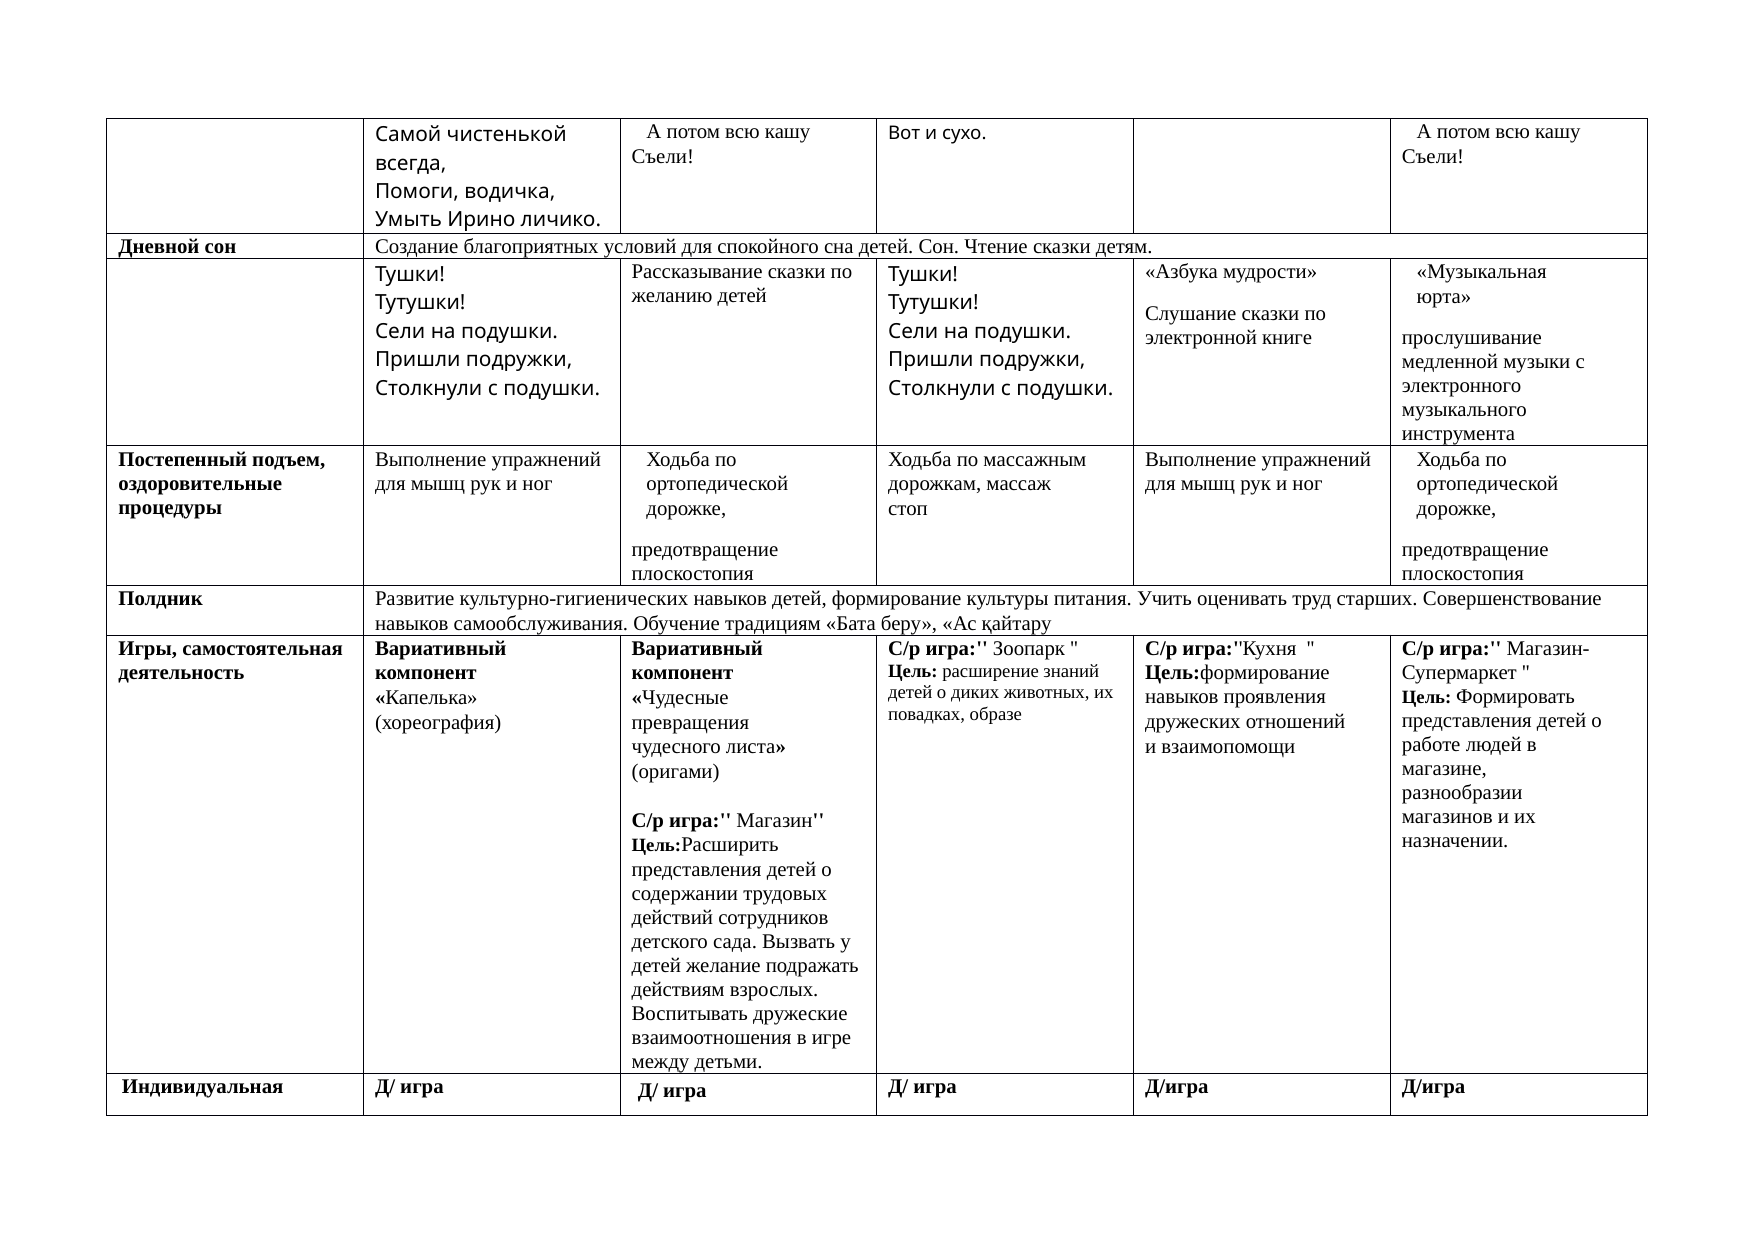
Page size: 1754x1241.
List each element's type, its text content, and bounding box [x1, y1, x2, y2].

table_cell Постепенный подъем, оздоровительные процедуры [107, 446, 363, 585]
table_cell Вариативный компонент «Чудесные превращения чудесного листа» (оригами) С/р игра:'' Магазин'' Цель:Расширить представления детей о содержании трудовых действий сотрудников детского сада. Вызвать у детей желание подражать действиям взрослых. Воспитывать дружеские взаимоотношения в игре между детьми. [621, 636, 876, 1073]
table_cell А потом всю кашу Съели! [1391, 119, 1647, 233]
table_cell [107, 259, 363, 445]
table_cell Выполнение упражнений для мышц рук и ног [364, 446, 620, 585]
table_cell Тушки! Тутушки! Сели на подушки. Пришли подружки, Столкнули с подушки. [877, 259, 1133, 445]
table_cell «Азбука мудрости» Слушание сказки по электронной книге [1134, 259, 1390, 445]
table_cell [107, 119, 363, 233]
table_cell «Музыкальная юрта» прослушивание медленной музыки с электронного музыкального инструмента [1391, 259, 1647, 445]
table_cell Рассказывание сказки по желанию детей [621, 259, 876, 445]
table_cell С/р игра:'' Магазин-Супермаркет '' Цель: Формировать представления детей о работе людей в магазине, разнообразии магазинов и их назначении. [1391, 636, 1647, 1073]
table_cell С/р игра:'' Зоопарк '' Цель: расширение знаний детей о диких животных, их повадках, образе [877, 636, 1133, 1073]
table_cell Ходьба по ортопедической дорожке, предотвращение плоскостопия [1391, 446, 1647, 585]
table_cell Д/ игра [621, 1074, 876, 1115]
table_cell Д/ игра [364, 1074, 620, 1115]
table_cell Самой чистенькой всегда, Помоги, водичка, Умыть Ирино личико. [364, 119, 620, 233]
table_cell А потом всю кашу Съели! [621, 119, 876, 233]
table_cell Ходьба по ортопедической дорожке, предотвращение плоскостопия [621, 446, 876, 585]
table_cell Д/ игра [877, 1074, 1133, 1115]
table_cell Вариативный компонент «Капелька» (хореография) [364, 636, 620, 1073]
table_cell Игры, самостоятельная деятельность [107, 636, 363, 1073]
table_cell Д/игра [1134, 1074, 1390, 1115]
table_cell Ходьба по массажным дорожкам, массаж стоп [877, 446, 1133, 585]
table_cell Создание благоприятных условий для спокойного сна детей. Сон. Чтение сказки детям. [364, 234, 1647, 258]
table_cell [1134, 119, 1390, 233]
table_cell Полдник [107, 586, 363, 634]
table_cell Вот и сухо. [877, 119, 1133, 233]
table_cell С/р игра:''Кухня '' Цель:формирование навыков проявления дружеских отношений и взаимопомощи [1134, 636, 1390, 1073]
table_cell Развитие культурно-гигиенических навыков детей, формирование культуры питания. Учить оценивать труд старших. Совершенствование навыков самообслуживания. Обучение традициям «Бата беру», «Ас қайтару [364, 586, 1647, 634]
table_cell Тушки! Тутушки! Сели на подушки. Пришли подружки, Столкнули с подушки. [364, 259, 620, 445]
table_cell Индивидуальная [107, 1074, 363, 1115]
table_cell Выполнение упражнений для мышц рук и ног [1134, 446, 1390, 585]
table_cell Дневной сон [107, 234, 363, 258]
table_cell Д/игра [1391, 1074, 1647, 1115]
